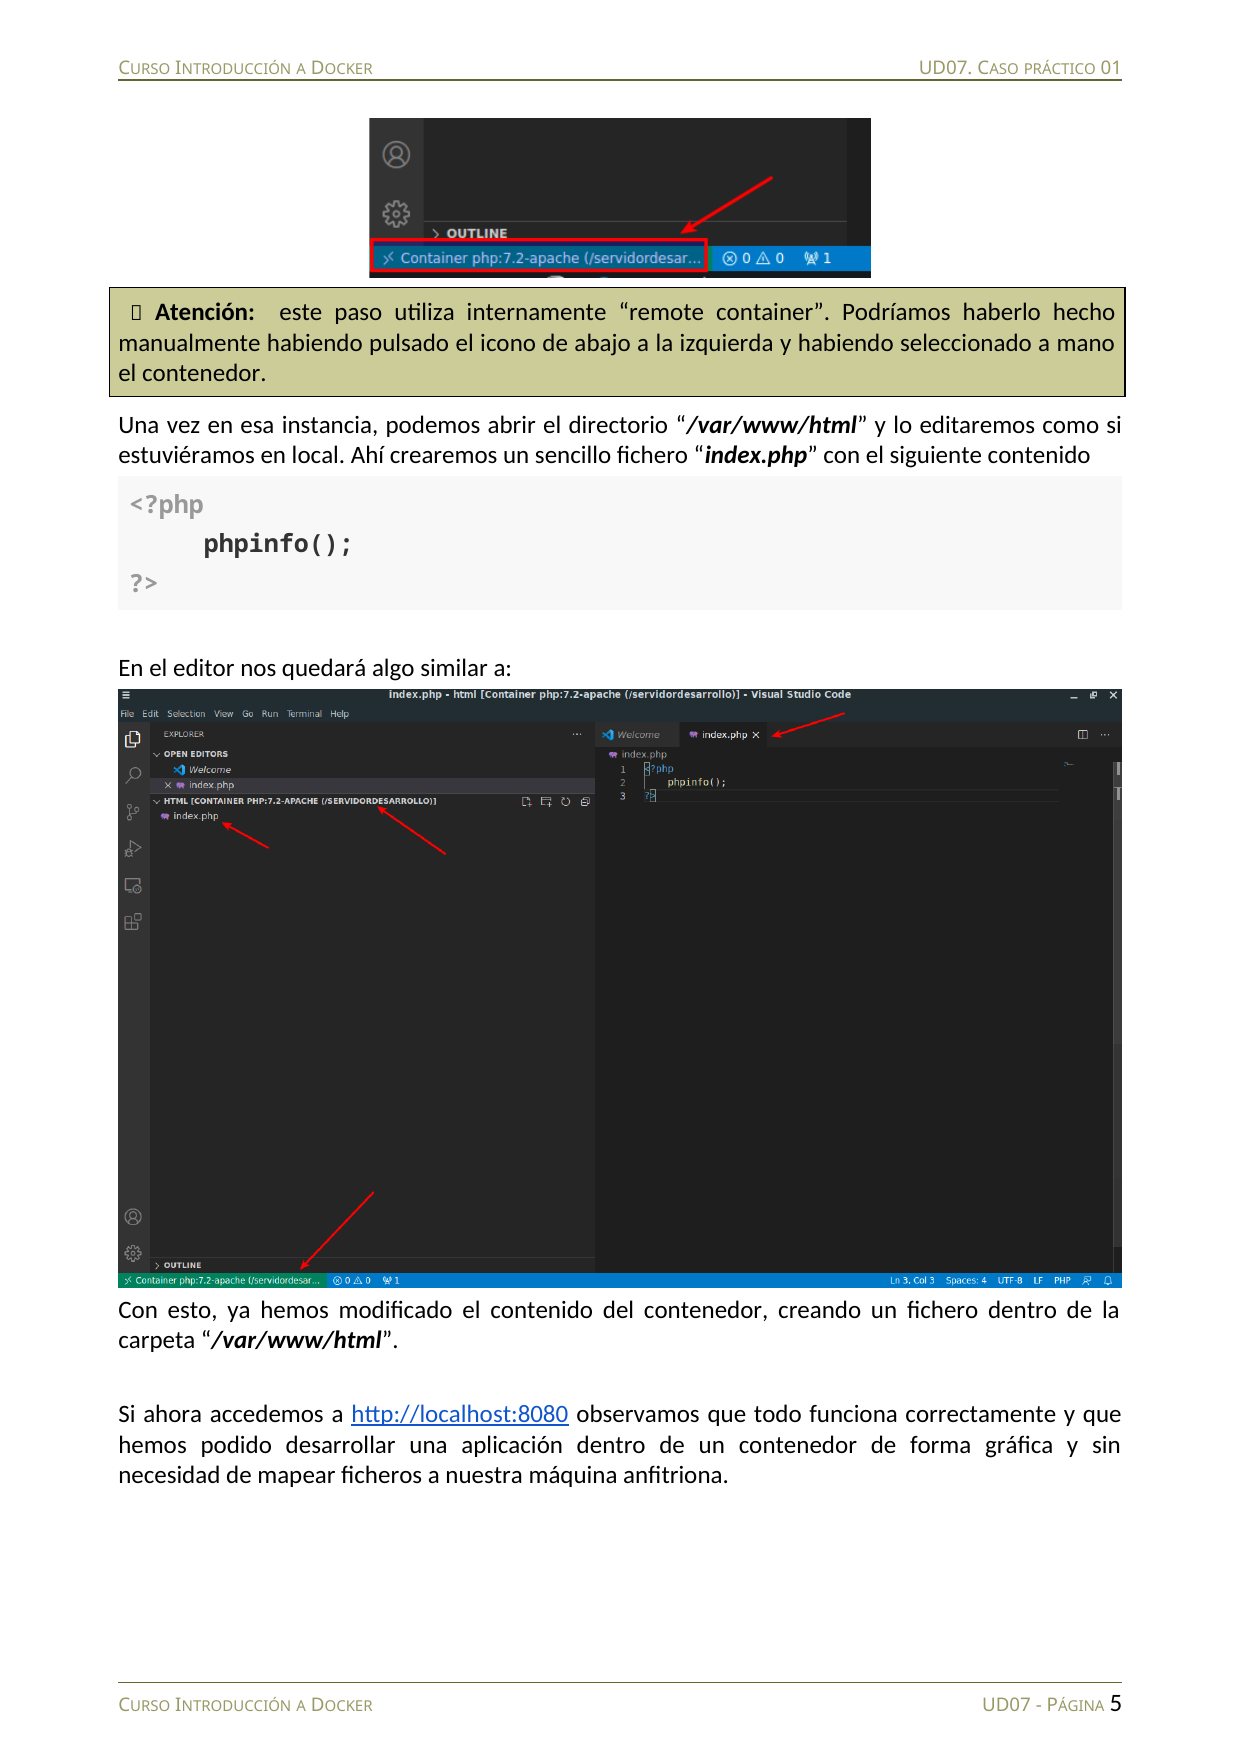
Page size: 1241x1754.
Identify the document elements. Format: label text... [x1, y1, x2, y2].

picture [118, 689, 1122, 1288]
table_header <?php phpinfo(); ?> [118, 476, 1122, 610]
picture [369, 118, 871, 278]
text Con esto, ya hemos modificado el contenido del contenedor, creando un fichero dentro de la carpeta “/var/www/html”. [118, 1294, 1122, 1355]
text En el editor nos quedará algo similar a: [118, 653, 1122, 683]
text Si ahora accedemos a http://localhost:8080 observamos que todo funciona correctamente y que hemos podido desarrollar una aplicación dentro de un contenedor de forma gráfica y sin necesidad de mapear ficheros a nuestra máquina anfitriona. [118, 1398, 1122, 1490]
text ❕ Atención: este paso utiliza internamente “remote container”. Podríamos haberlo hecho manualmente habiendo pulsado el icono de abajo a la izquierda y habiendo seleccionado a mano el contenedor. [110, 288, 1124, 396]
text Una vez en esa instancia, podemos abrir el directorio “/var/www/html” y lo editaremos como si estuviéramos en local. Ahí crearemos un sencillo fichero “index.php” con el siguiente contenido [118, 409, 1122, 470]
